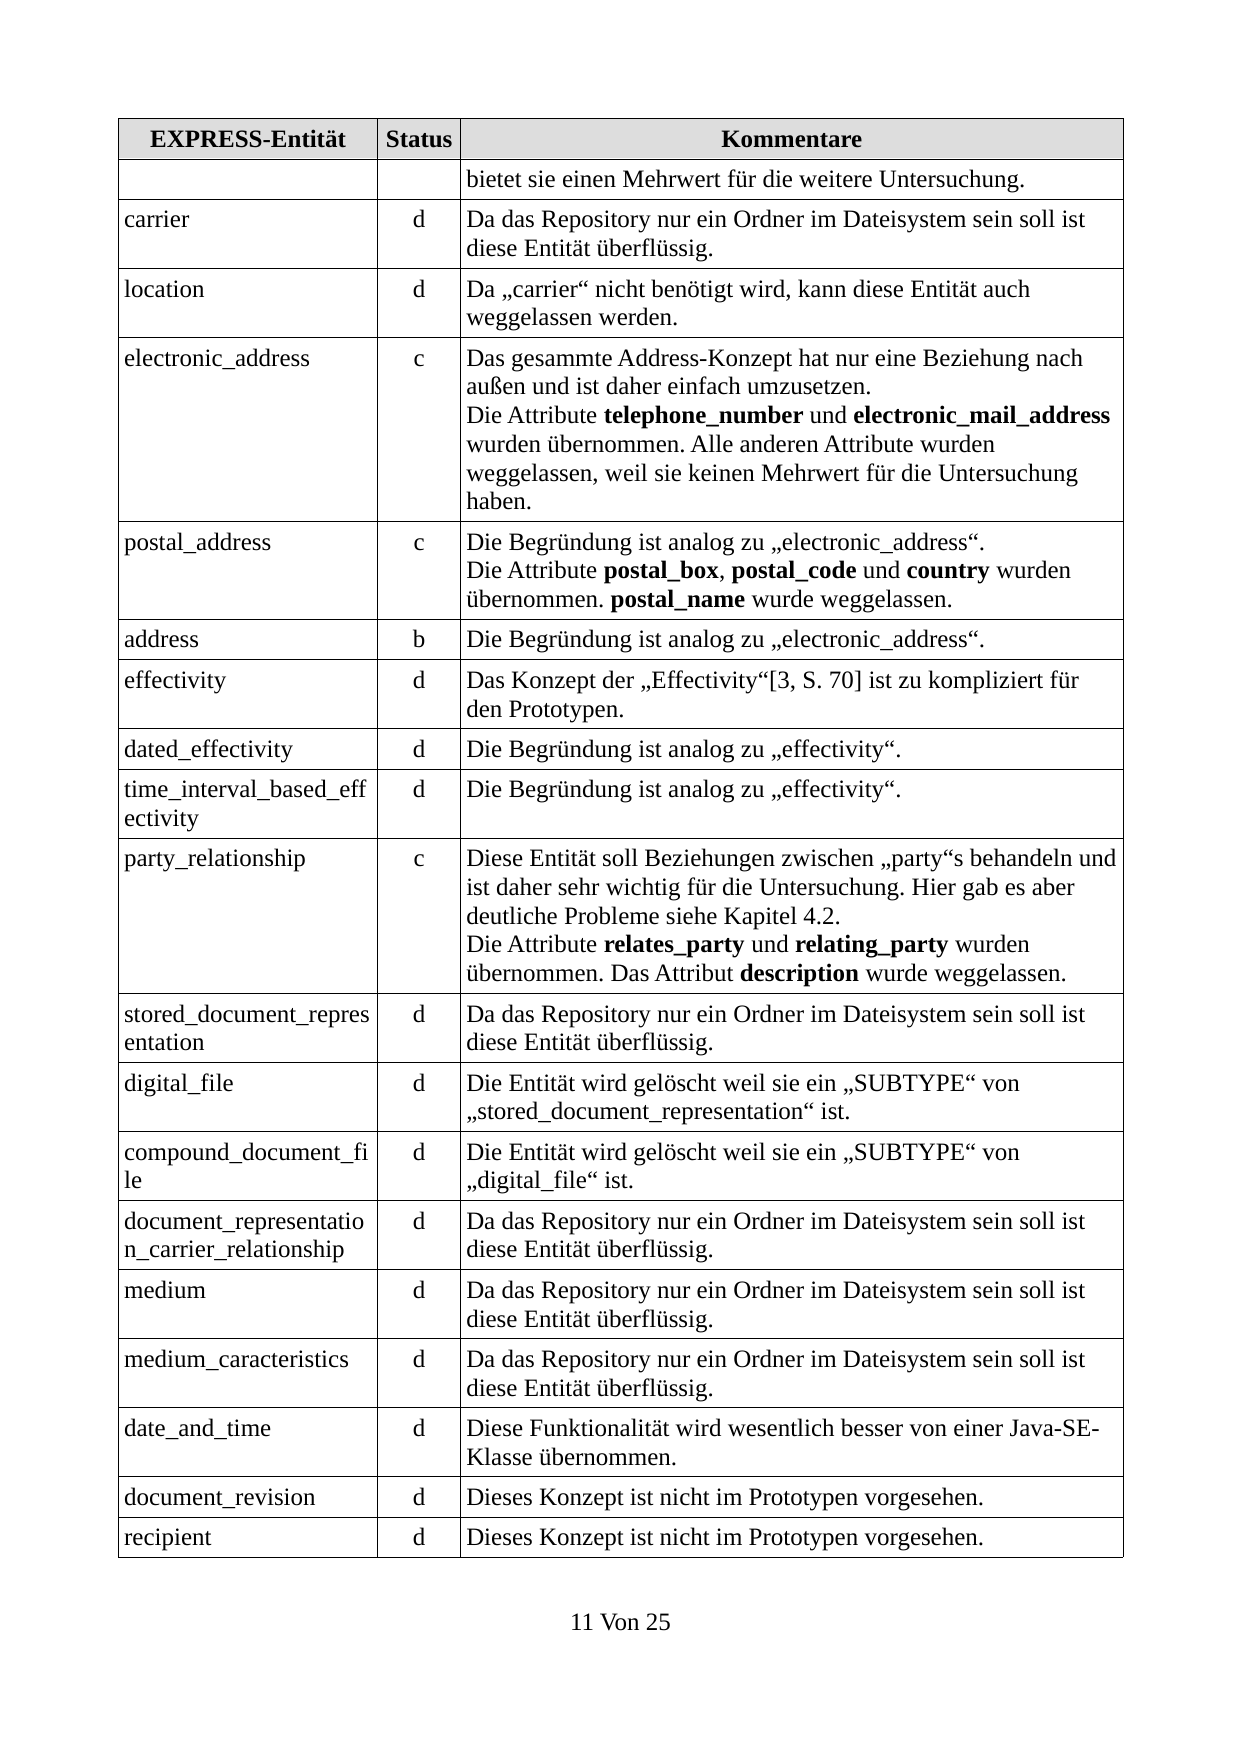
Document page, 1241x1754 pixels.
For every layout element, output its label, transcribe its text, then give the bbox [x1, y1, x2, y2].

table_cell Die Entität wird gelöscht weil sie ein „SUBTYPE“ von „digital_file“ ist. [461, 1132, 1123, 1200]
table_cell Die Begründung ist analog zu „effectivity“. [461, 729, 1123, 768]
table_cell Da „carrier“ nicht benötigt wird, kann diese Entität auch weggelassen werden. [461, 269, 1123, 337]
table_cell d [378, 269, 460, 337]
table_cell d [378, 994, 460, 1062]
table_cell d [378, 1408, 460, 1476]
table_cell document_representation_carrier_relationship [119, 1201, 377, 1269]
table_cell Da das Repository nur ein Ordner im Dateisystem sein soll ist diese Entität überflüssig. [461, 200, 1123, 268]
table_header Status [378, 119, 460, 158]
table_cell Die Entität wird gelöscht weil sie ein „SUBTYPE“ von „stored_document_representation“ ist. [461, 1063, 1123, 1131]
table_cell Diese Funktionalität wird wesentlich besser von einer Java-SE-Klasse übernommen. [461, 1408, 1123, 1476]
table_cell b [378, 620, 460, 659]
table_cell compound_document_file [119, 1132, 377, 1200]
table_cell Da das Repository nur ein Ordner im Dateisystem sein soll ist diese Entität überflüssig. [461, 1270, 1123, 1338]
table_cell Da das Repository nur ein Ordner im Dateisystem sein soll ist diese Entität überflüssig. [461, 1339, 1123, 1407]
table_cell d [378, 1132, 460, 1200]
table_cell stored_document_representation [119, 994, 377, 1062]
table_cell c [378, 839, 460, 993]
table_cell [378, 160, 460, 199]
table_cell Dieses Konzept ist nicht im Prototypen vorgesehen. [461, 1477, 1123, 1517]
table_header Kommentare [461, 119, 1123, 158]
table_cell Das Konzept der „Effectivity“[3, S. 70] ist zu kompliziert für den Prototypen. [461, 660, 1123, 728]
table_cell carrier [119, 200, 377, 268]
table_cell d [378, 1270, 460, 1338]
table_cell Die Begründung ist analog zu „effectivity“. [461, 770, 1123, 837]
table_cell medium [119, 1270, 377, 1338]
table_cell Diese Entität soll Beziehungen zwischen „party“s behandeln und ist daher sehr wichtig für die Untersuchung. Hier gab es aber deutliche Probleme siehe Kapitel 4.2. Die Attribute relates_party und relating_party wurden übernommen. Das Attribut description wurde weggelassen. [461, 839, 1123, 993]
table_cell address [119, 620, 377, 659]
table_cell location [119, 269, 377, 337]
table_cell Die Begründung ist analog zu „electronic_address“. [461, 620, 1123, 659]
table_cell d [378, 660, 460, 728]
table_cell dated_effectivity [119, 729, 377, 768]
table_cell date_and_time [119, 1408, 377, 1476]
table_cell Da das Repository nur ein Ordner im Dateisystem sein soll ist diese Entität überflüssig. [461, 994, 1123, 1062]
table_cell d [378, 1339, 460, 1407]
table_cell c [378, 338, 460, 521]
table_cell c [378, 522, 460, 619]
table_cell postal_address [119, 522, 377, 619]
table_cell time_interval_based_effectivity [119, 770, 377, 837]
table_cell bietet sie einen Mehrwert für die weitere Untersuchung. [461, 160, 1123, 199]
table_cell d [378, 200, 460, 268]
table_cell recipient [119, 1518, 377, 1557]
table_cell Die Begründung ist analog zu „electronic_address“. Die Attribute postal_box, postal_code und country wurden übernommen. postal_name wurde weggelassen. [461, 522, 1123, 619]
table_cell Da das Repository nur ein Ordner im Dateisystem sein soll ist diese Entität überflüssig. [461, 1201, 1123, 1269]
table_cell effectivity [119, 660, 377, 728]
table_cell electronic_address [119, 338, 377, 521]
table_cell d [378, 1518, 460, 1557]
table_cell d [378, 1063, 460, 1131]
table_cell d [378, 1477, 460, 1517]
table_cell d [378, 729, 460, 768]
table_cell document_revision [119, 1477, 377, 1517]
table_cell d [378, 770, 460, 837]
table_cell Dieses Konzept ist nicht im Prototypen vorgesehen. [461, 1518, 1123, 1557]
table_cell Das gesammte Address-Konzept hat nur eine Beziehung nach außen und ist daher einfach umzusetzen. Die Attribute telephone_number und electronic_mail_address wurden übernommen. Alle anderen Attribute wurden weggelassen, weil sie keinen Mehrwert für die Untersuchung haben. [461, 338, 1123, 521]
table_cell [119, 160, 377, 199]
table_header EXPRESS-Entität [119, 119, 377, 158]
table_cell medium_caracteristics [119, 1339, 377, 1407]
table_cell digital_file [119, 1063, 377, 1131]
table_cell d [378, 1201, 460, 1269]
table_cell party_relationship [119, 839, 377, 993]
